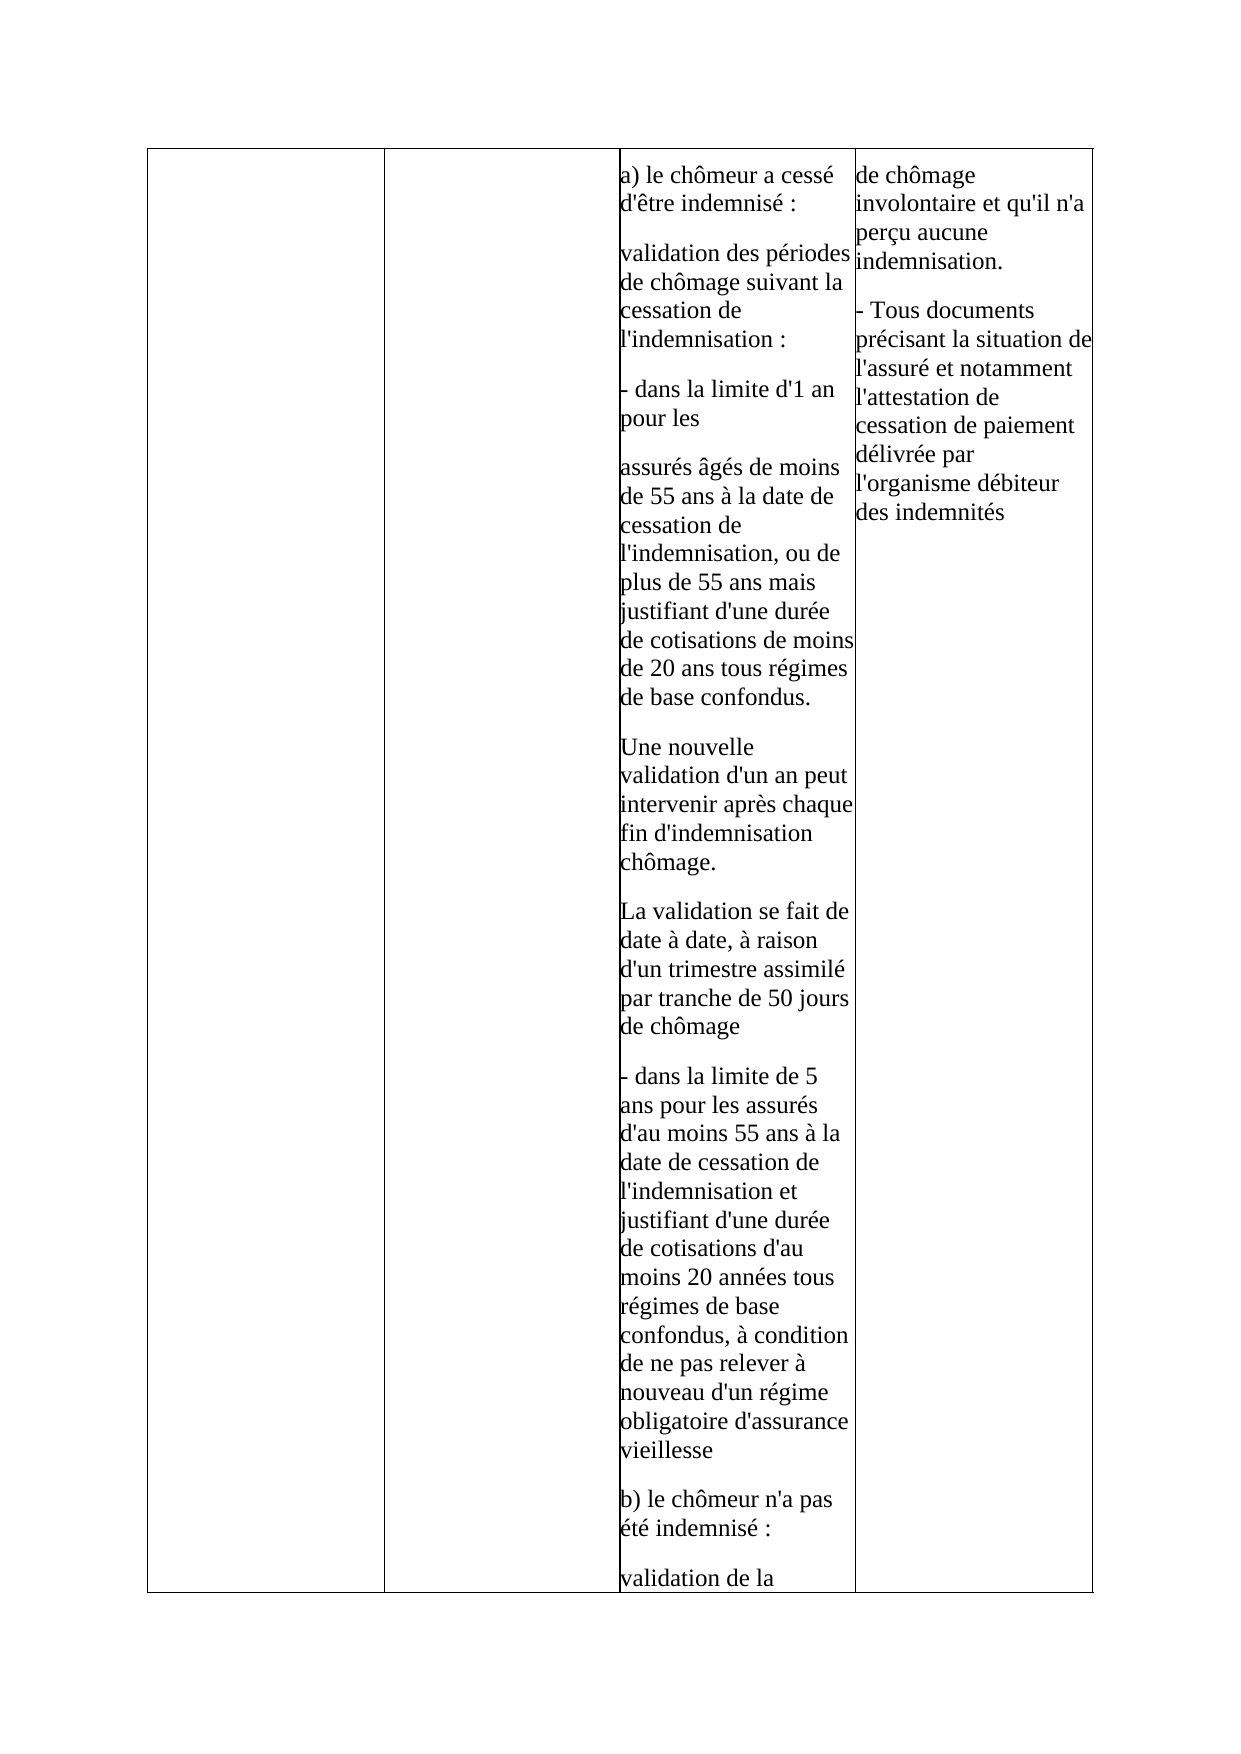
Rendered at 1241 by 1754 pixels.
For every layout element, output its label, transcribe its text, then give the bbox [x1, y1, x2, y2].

table_cell a) le chômeur a cessé d'être indemnisé : validation des périodes de chômage suivant la cessation de l'indemnisation : - dans la limite d'1 an pour les assurés âgés de moins de 55 ans à la date de cessation de l'indemnisation, ou de plus de 55 ans mais justifiant d'une durée de cotisations de moins de 20 ans tous régimes de base confondus. Une nouvelle validation d'un an peut intervenir après chaque fin d'indemnisation chômage. La validation se fait de date à date, à raison d'un trimestre assimilé par tranche de 50 jours de chômage - dans la limite de 5 ans pour les assurés d'au moins 55 ans à la date de cessation de l'indemnisation et justifiant d'une durée de cotisations d'au moins 20 années tous régimes de base confondus, à condition de ne pas relever à nouveau d'un régime obligatoire d'assurance vieillesse b) le chômeur n'a pas été indemnisé : validation de la [621, 149, 855, 1591]
table_cell [148, 149, 384, 1591]
table_cell de chômage involontaire et qu'il n'a perçu aucune indemnisation. - Tous documents précisant la situation de l'assuré et notamment l'attestation de cessation de paiement délivrée par l'organisme débiteur des indemnités [856, 149, 1092, 1591]
table_cell [385, 149, 619, 1591]
